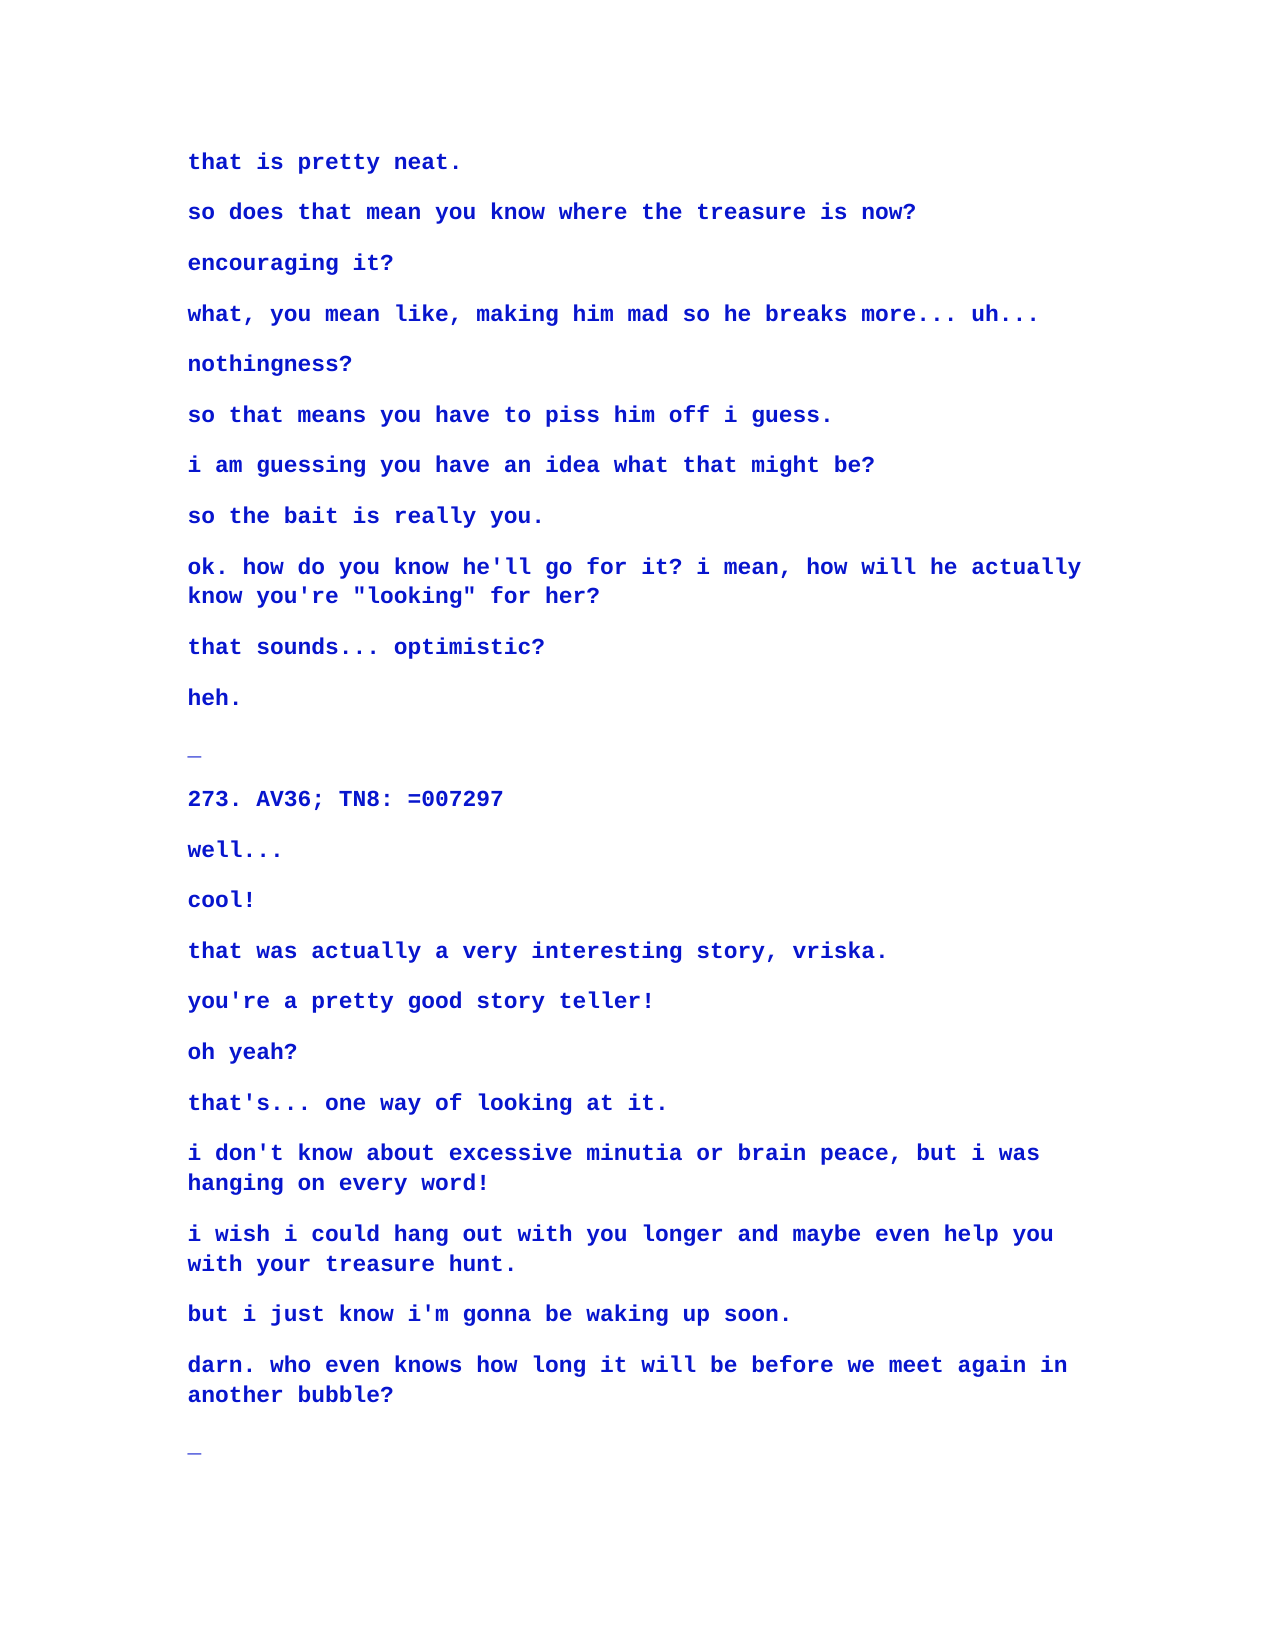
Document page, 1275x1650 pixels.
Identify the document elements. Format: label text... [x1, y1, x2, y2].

text well... [187, 838, 1087, 864]
text so does that mean you know where the treasure is now? [187, 201, 1087, 227]
text that was actually a very interesting story, vriska. [187, 939, 1087, 965]
text what, you mean like, making him mad so he breaks more... uh... [187, 302, 1087, 328]
text nothingness? [187, 352, 1087, 378]
text ok. how do you know he'll go for it? i mean, how will he actually know you're "looking" for her? [187, 555, 1087, 611]
text _ [187, 1433, 1087, 1459]
text so that means you have to piss him off i guess. [187, 403, 1087, 429]
text cool! [187, 888, 1087, 914]
text i don't know about excessive minutia or brain peace, but i was hanging on every word! [187, 1142, 1087, 1197]
text heh. [187, 686, 1087, 712]
text encouraging it? [187, 251, 1087, 277]
text that sounds... optimistic? [187, 635, 1087, 661]
text oh yeah? [187, 1040, 1087, 1066]
text darn. who even knows how long it will be before we meet again in another bubble? [187, 1353, 1087, 1409]
text but i just know i'm gonna be waking up soon. [187, 1302, 1087, 1328]
text so the bait is really you. [187, 504, 1087, 530]
text 273. AV36; TN8: =007297 [187, 787, 1087, 813]
text that is pretty neat. [187, 150, 1087, 176]
text that's... one way of looking at it. [187, 1091, 1087, 1117]
text you're a pretty good story teller! [187, 990, 1087, 1016]
text i wish i could hang out with you longer and maybe even help you with your treasure hunt. [187, 1222, 1087, 1278]
text _ [187, 737, 1087, 763]
text i am guessing you have an idea what that might be? [187, 454, 1087, 480]
